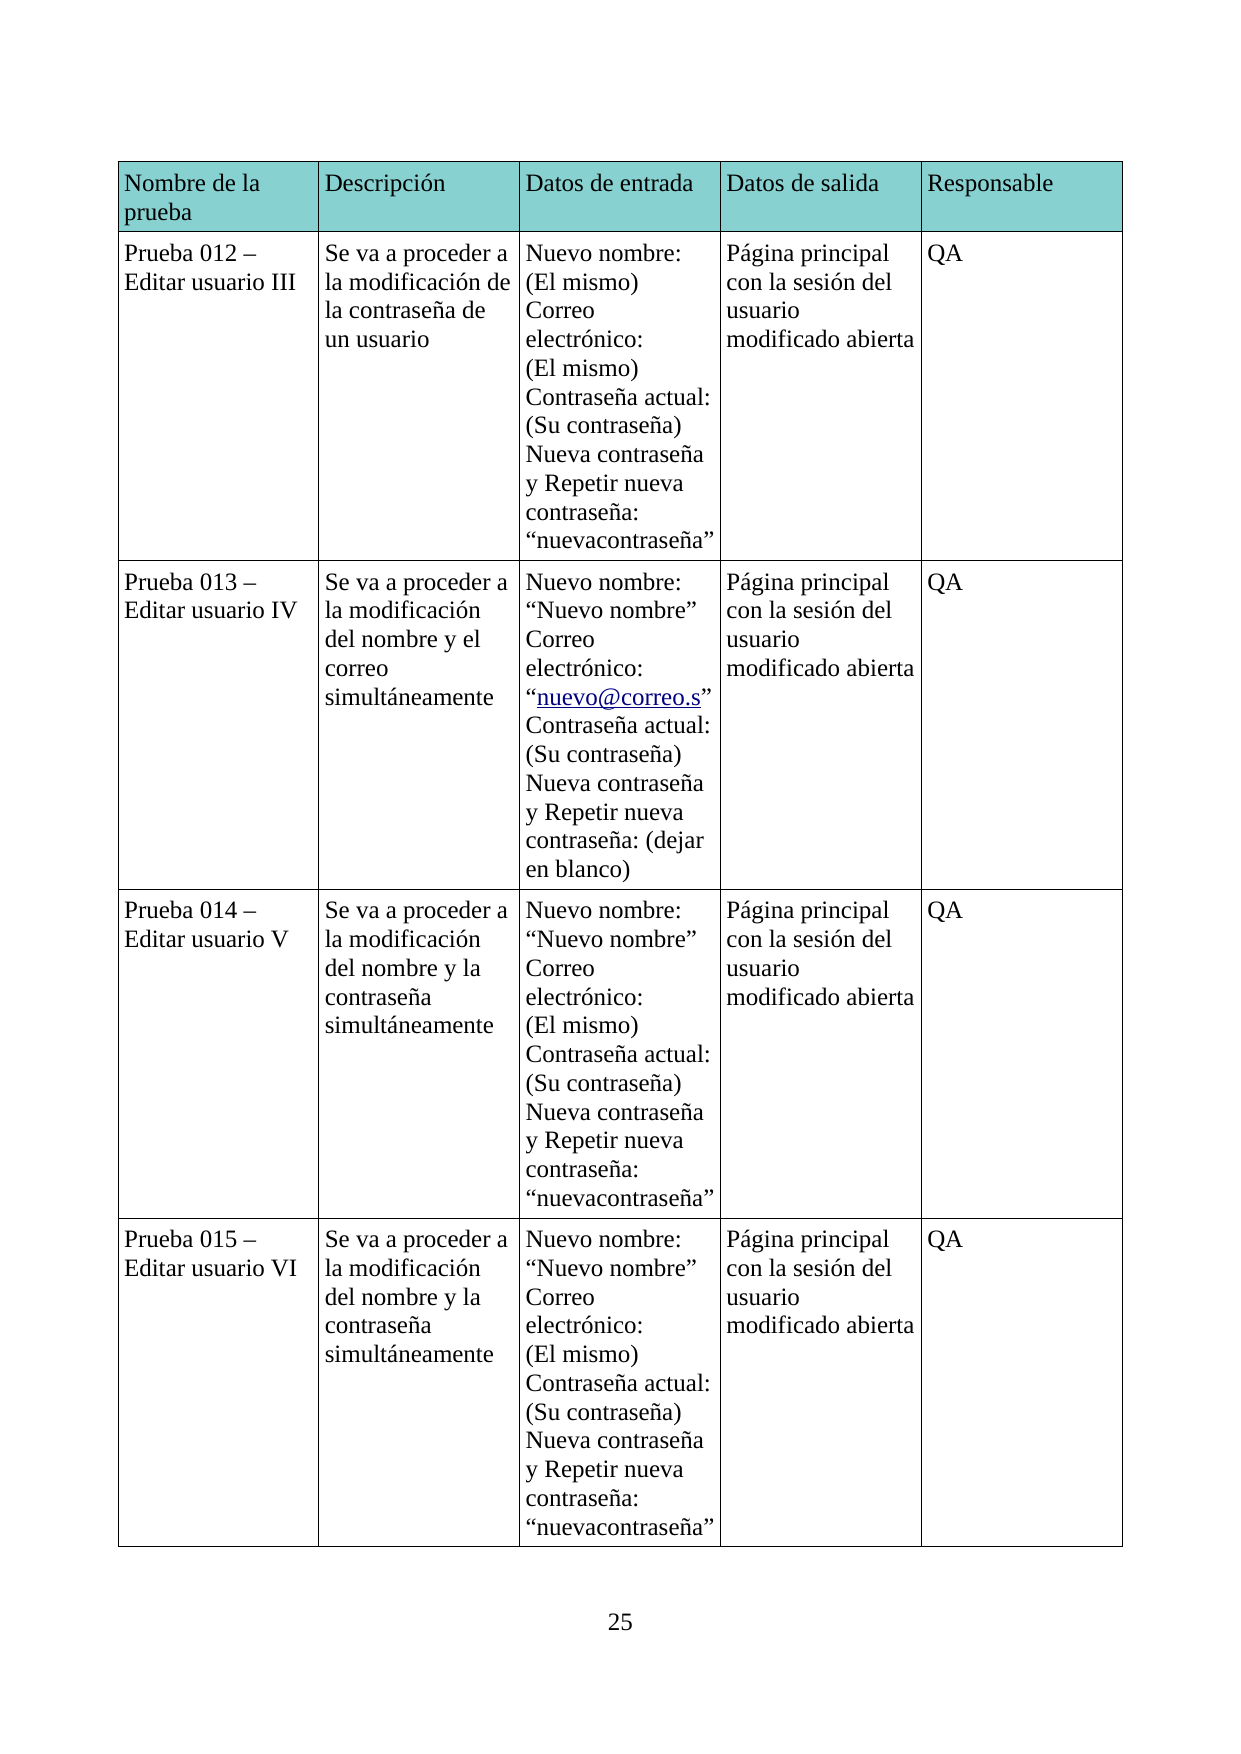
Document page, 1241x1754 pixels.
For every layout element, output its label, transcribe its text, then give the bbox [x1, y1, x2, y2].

table_cell QA [922, 232, 1122, 560]
table_header Datos de salida [721, 162, 921, 231]
table_cell QA [922, 890, 1122, 1217]
table_cell Nuevo nombre: “Nuevo nombre” Correo electrónico: (El mismo) Contraseña actual: (Su contraseña) Nueva contraseña y Repetir nueva contraseña: “nuevacontraseña” [520, 890, 720, 1217]
table_header Nombre de la prueba [119, 162, 318, 231]
table_cell Prueba 014 – Editar usuario V [119, 890, 318, 1217]
table_cell Se va a proceder a la modificación del nombre y el correo simultáneamente [319, 561, 519, 889]
table_header Responsable [922, 162, 1122, 231]
table_cell Prueba 012 – Editar usuario III [119, 232, 318, 560]
table_cell Prueba 015 – Editar usuario VI [119, 1219, 318, 1546]
table_cell QA [922, 561, 1122, 889]
table_header Descripción [319, 162, 519, 231]
table_cell Prueba 013 – Editar usuario IV [119, 561, 318, 889]
table_cell Se va a proceder a la modificación del nombre y la contraseña simultáneamente [319, 890, 519, 1217]
table_header Datos de entrada [520, 162, 720, 231]
table_cell Se va a proceder a la modificación de la contraseña de un usuario [319, 232, 519, 560]
table_cell Nuevo nombre: (El mismo) Correo electrónico: (El mismo) Contraseña actual: (Su contraseña) Nueva contraseña y Repetir nueva contraseña: “nuevacontraseña” [520, 232, 720, 560]
table_cell Nuevo nombre: “Nuevo nombre” Correo electrónico: “nuevo@correo.s” Contraseña actual: (Su contraseña) Nueva contraseña y Repetir nueva contraseña: (dejar en blanco) [520, 561, 720, 889]
table_cell Se va a proceder a la modificación del nombre y la contraseña simultáneamente [319, 1219, 519, 1546]
table_cell Página principal con la sesión del usuario modificado abierta [721, 561, 921, 889]
table_cell Página principal con la sesión del usuario modificado abierta [721, 890, 921, 1217]
table_cell Nuevo nombre: “Nuevo nombre” Correo electrónico: (El mismo) Contraseña actual: (Su contraseña) Nueva contraseña y Repetir nueva contraseña: “nuevacontraseña” [520, 1219, 720, 1546]
table_cell Página principal con la sesión del usuario modificado abierta [721, 232, 921, 560]
table_cell Página principal con la sesión del usuario modificado abierta [721, 1219, 921, 1546]
table_cell QA [922, 1219, 1122, 1546]
